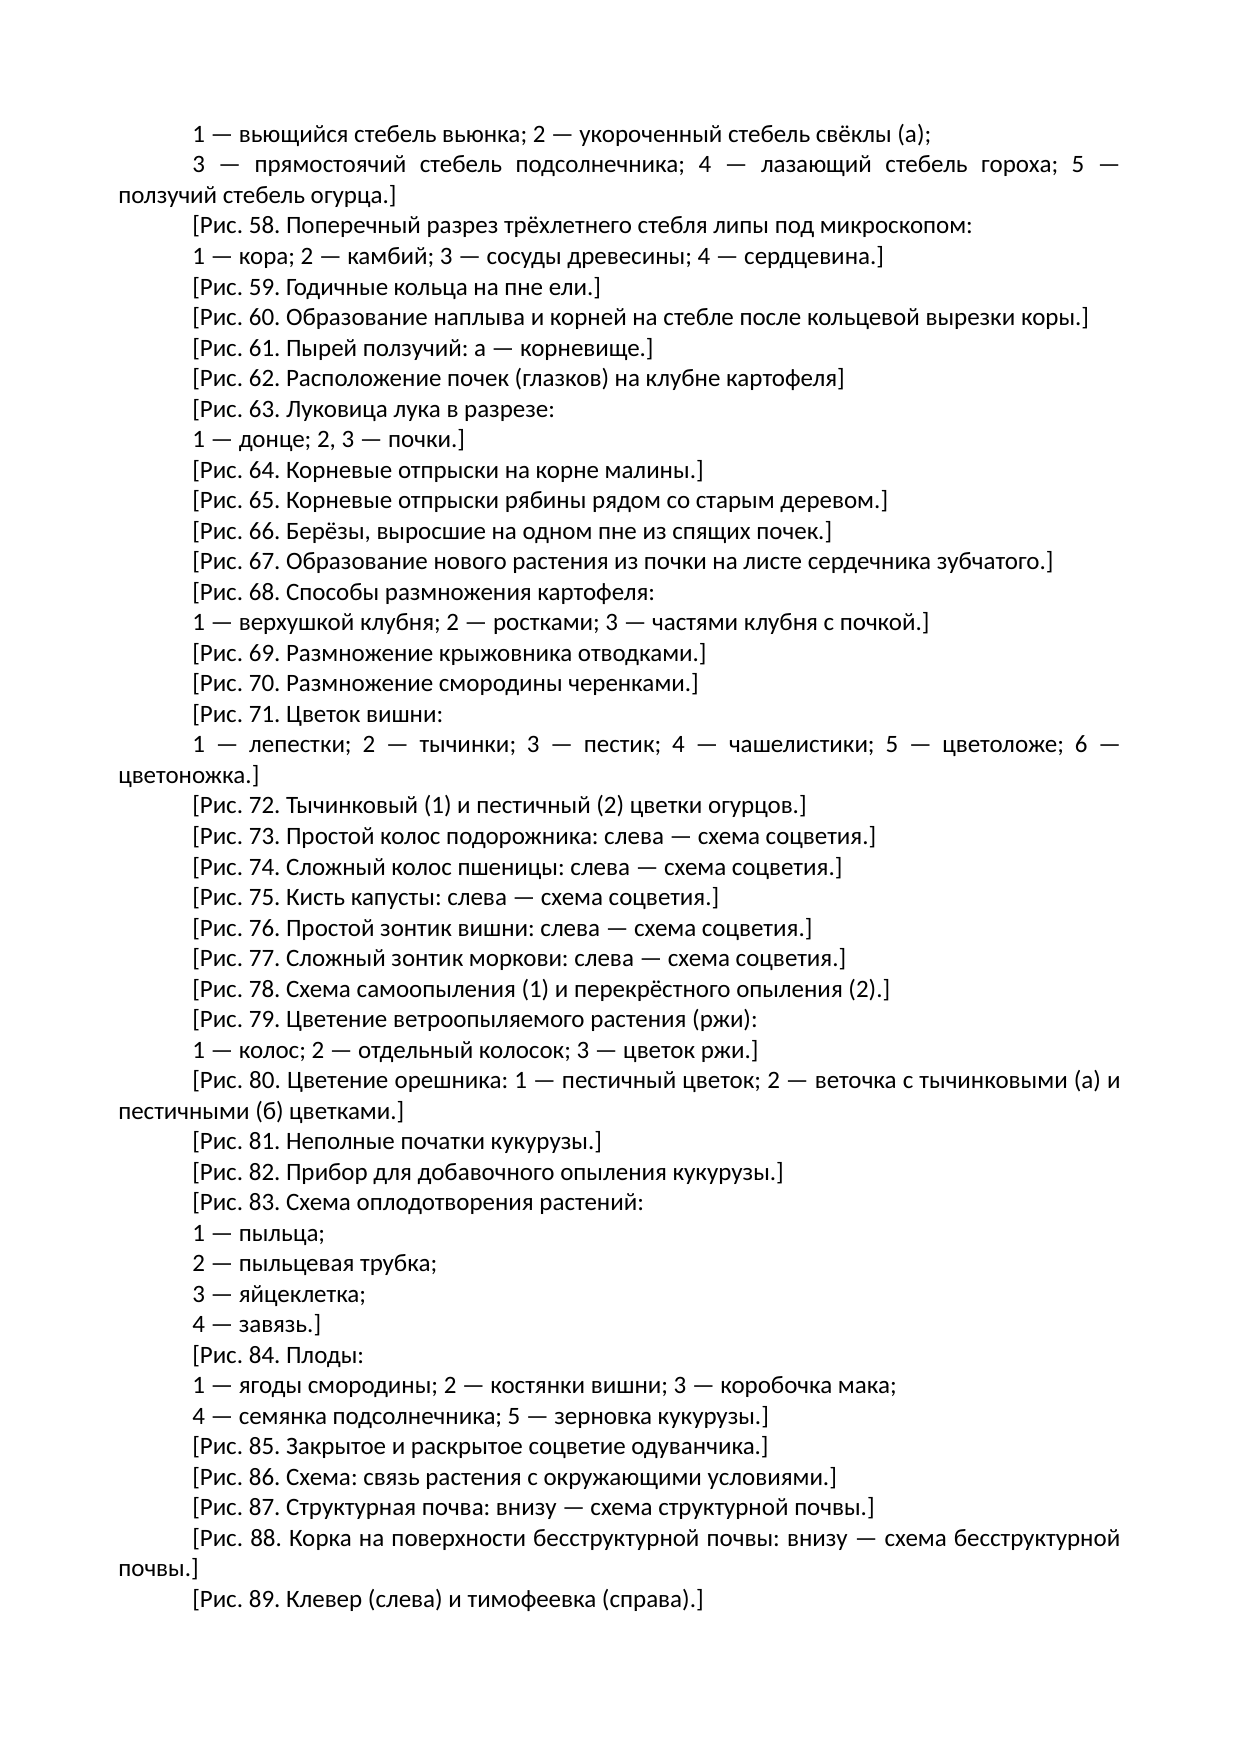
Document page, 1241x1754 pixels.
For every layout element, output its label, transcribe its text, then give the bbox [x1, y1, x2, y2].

text [Рис. 84. Плоды: [118, 1339, 1122, 1369]
text 1 — лепестки; 2 — тычинки; 3 — пестик; 4 — чашелистики; 5 — цветоложе; 6 — цветоножка.] [118, 728, 1122, 789]
text [Рис. 75. Кисть капусты: слева — схема соцветия.] [118, 881, 1122, 912]
text [Рис. 60. Образование наплыва и корней на стебле после кольцевой вырезки коры.] [118, 301, 1122, 332]
text [Рис. 86. Схема: связь растения с окружающими условиями.] [118, 1461, 1122, 1492]
text [Рис. 64. Корневые отпрыски на корне малины.] [118, 454, 1122, 484]
text [Рис. 62. Расположение почек (глазков) на клубне картофеля] [118, 362, 1122, 393]
text 1 — пыльца; [118, 1217, 1122, 1247]
text [Рис. 67. Образование нового растения из почки на листе сердечника зубчатого.] [118, 545, 1122, 576]
text [Рис. 61. Пырей ползучий: а — корневище.] [118, 332, 1122, 362]
text [Рис. 79. Цветение ветроопыляемого растения (ржи): [118, 1003, 1122, 1034]
text [Рис. 71. Цветок вишни: [118, 698, 1122, 728]
text [Рис. 78. Схема самоопыления (1) и перекрёстного опыления (2).] [118, 973, 1122, 1003]
text 1 — верхушкой клубня; 2 — ростками; 3 — частями клубня с почкой.] [118, 606, 1122, 637]
text [Рис. 89. Клевер (слева) и тимофеевка (справа).] [118, 1583, 1122, 1614]
text [Рис. 72. Тычинковый (1) и пестичный (2) цветки огурцов.] [118, 789, 1122, 820]
text 2 — пыльцевая трубка; [118, 1247, 1122, 1278]
text [Рис. 85. Закрытое и раскрытое соцветие одуванчика.] [118, 1431, 1122, 1461]
text 3 — прямостоячий стебель подсолнечника; 4 — лазающий стебель гороха; 5 — ползучий стебель огурца.] [118, 149, 1122, 210]
text [Рис. 76. Простой зонтик вишни: слева — схема соцветия.] [118, 912, 1122, 942]
text 1 — колос; 2 — отдельный колосок; 3 — цветок ржи.] [118, 1034, 1122, 1064]
text 1 — вьющийся стебель вьюнка; 2 — укороченный стебель свёклы (а); [118, 118, 1122, 149]
text [Рис. 59. Годичные кольца на пне ели.] [118, 271, 1122, 301]
text [Рис. 82. Прибор для добавочного опыления кукурузы.] [118, 1156, 1122, 1186]
text [Рис. 80. Цветение орешника: 1 — пестичный цветок; 2 — веточка с тычинковыми (а) и пестичными (б) цветками.] [118, 1064, 1122, 1125]
text [Рис. 73. Простой колос подорожника: слева — схема соцветия.] [118, 820, 1122, 851]
text [Рис. 77. Сложный зонтик моркови: слева — схема соцветия.] [118, 942, 1122, 973]
text [Рис. 63. Луковица лука в разрезе: [118, 393, 1122, 423]
text [Рис. 88. Корка на поверхности бесструктурной почвы: внизу — схема бесструктурной почвы.] [118, 1522, 1122, 1583]
text [Рис. 66. Берёзы, выросшие на одном пне из спящих почек.] [118, 515, 1122, 545]
text [Рис. 69. Размножение крыжовника отводками.] [118, 637, 1122, 667]
text 1 — кора; 2 — камбий; 3 — сосуды древесины; 4 — сердцевина.] [118, 240, 1122, 271]
text 1 — ягоды смородины; 2 — костянки вишни; 3 — коробочка мака; [118, 1369, 1122, 1400]
text 3 — яйцеклетка; [118, 1278, 1122, 1308]
text [Рис. 83. Схема оплодотворения растений: [118, 1186, 1122, 1217]
text [Рис. 81. Неполные початки кукурузы.] [118, 1125, 1122, 1156]
text [Рис. 87. Структурная почва: внизу — схема структурной почвы.] [118, 1492, 1122, 1522]
text 4 — семянка подсолнечника; 5 — зерновка кукурузы.] [118, 1400, 1122, 1431]
text 1 — донце; 2, 3 — почки.] [118, 423, 1122, 454]
text [Рис. 58. Поперечный разрез трёхлетнего стебля липы под микроскопом: [118, 210, 1122, 240]
text [Рис. 70. Размножение смородины черенками.] [118, 667, 1122, 698]
text [Рис. 68. Способы размножения картофеля: [118, 576, 1122, 606]
text 4 — завязь.] [118, 1308, 1122, 1339]
text [Рис. 74. Сложный колос пшеницы: слева — схема соцветия.] [118, 851, 1122, 881]
text [Рис. 65. Корневые отпрыски рябины рядом со старым деревом.] [118, 484, 1122, 515]
